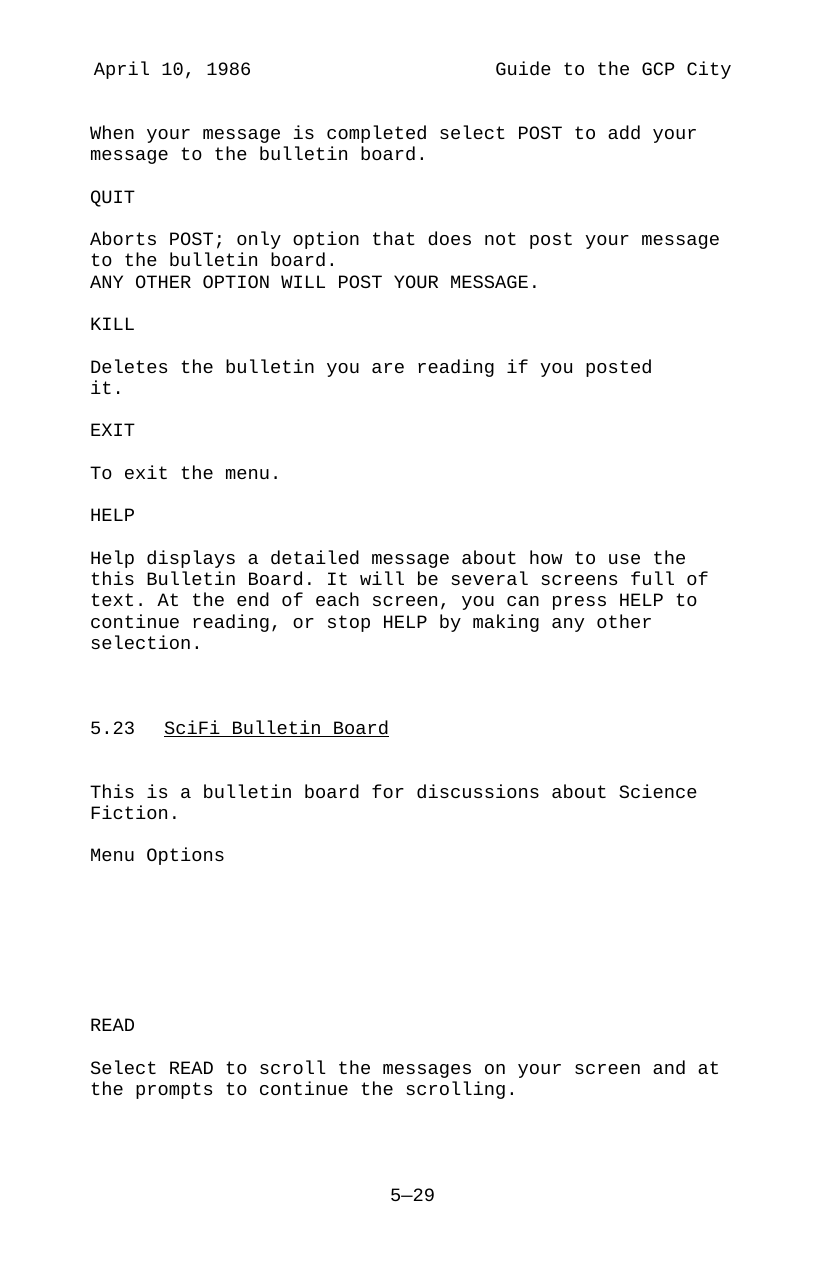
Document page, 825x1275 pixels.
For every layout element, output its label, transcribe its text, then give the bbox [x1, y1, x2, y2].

text EXIT [90, 421, 735, 442]
text ANY OTHER OPTION WILL POST YOUR MESSAGE. [90, 272, 735, 294]
text When your message is completed select POST to add your message to the bulletin board. [90, 124, 735, 166]
text Help displays a detailed message about how to use the this Bulletin Board. It will be several screens full of text. At the end of each screen, you can press HELP to continue reading, or stop HELP by making any other selection. [90, 549, 735, 655]
text To exit the menu. [90, 464, 735, 485]
text April 10, 1986 Guide to the GCP City [90, 60, 735, 81]
text Deletes the bulletin you are reading if you posted [90, 357, 735, 379]
text This is a bulletin board for discussions about Sci­ence Fiction. [90, 782, 735, 825]
text it. [90, 379, 735, 400]
text READ [90, 1016, 735, 1037]
text Select READ to scroll the messages on your screen and at the prompts to continue the scrolling. [90, 1059, 735, 1101]
text 5—29 [90, 1186, 735, 1207]
text QUIT [90, 187, 735, 209]
text Menu Options [90, 846, 735, 867]
text Aborts POST; only option that does not post your mes­sage to the bulletin board. [90, 230, 735, 272]
text HELP [90, 506, 735, 527]
text KILL [90, 315, 735, 336]
text 5.23 SciFi Bulletin Board [90, 719, 735, 740]
